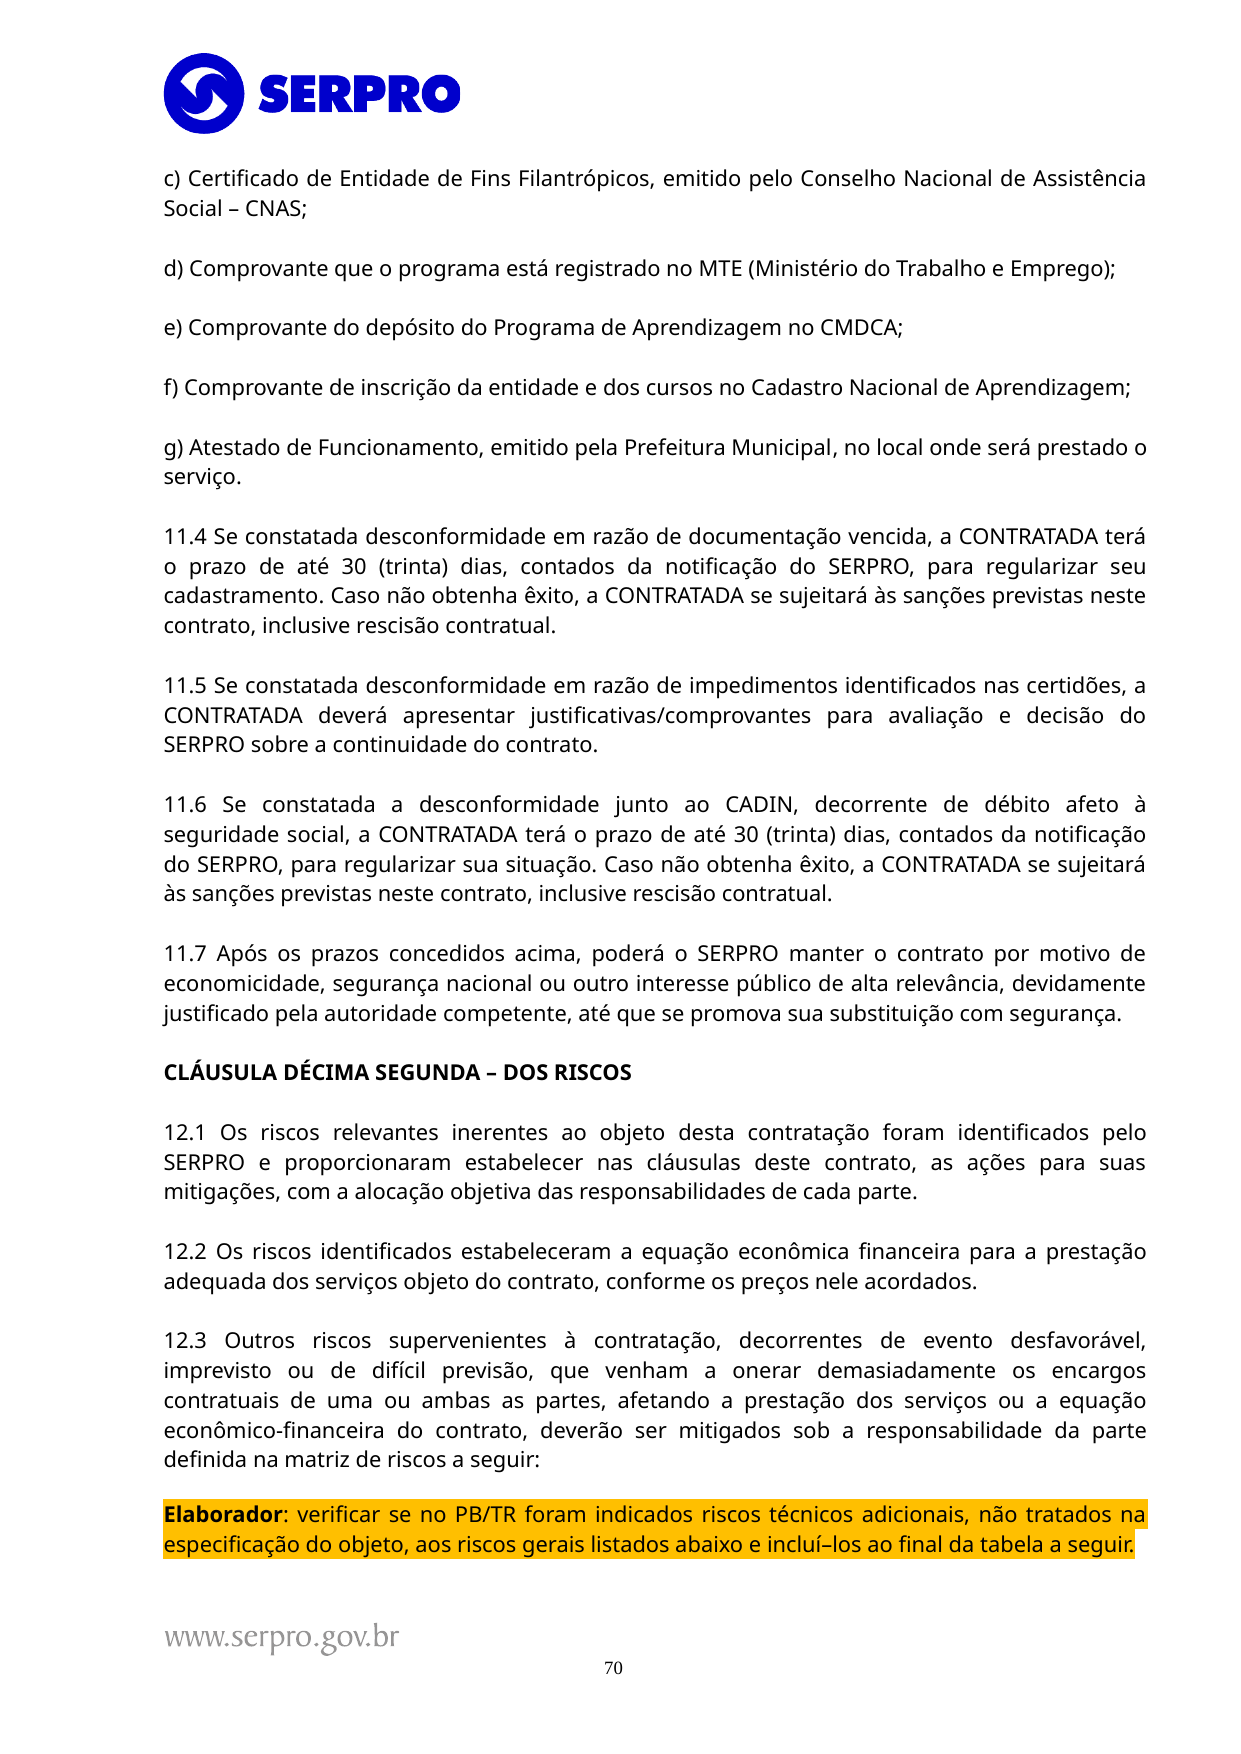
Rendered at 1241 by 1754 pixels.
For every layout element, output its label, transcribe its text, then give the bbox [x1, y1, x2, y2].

text f) Comprovante de inscrição da entidade e dos cursos no Cadastro Nacional de Aprendizagem; [163, 372, 1148, 402]
text 12.3 Outros riscos supervenientes à contratação, decorrentes de evento desfavorável, imprevisto ou de difícil previsão, que venham a onerar demasiadamente os encargos contratuais de uma ou ambas as partes, afetando a prestação dos serviços ou a equação econômico-financeira do contrato, deverão ser mitigados sob a responsabilidade da parte definida na matriz de riscos a seguir: [163, 1325, 1148, 1474]
picture [163, 53, 461, 134]
text CLÁUSULA DÉCIMA SEGUNDA – DOS RISCOS [163, 1057, 1148, 1087]
text 11.6 Se constatada a desconformidade junto ao CADIN, decorrente de débito afeto à seguridade social, a CONTRATADA terá o prazo de até 30 (trinta) dias, contados da notificação do SERPRO, para regularizar sua situação. Caso não obtenha êxito, a CONTRATADA se sujeitará às sanções previstas neste contrato, inclusive rescisão contratual. [163, 789, 1148, 908]
text g) Atestado de Funcionamento, emitido pela Prefeitura Municipal, no local onde será prestado o serviço. [163, 431, 1148, 491]
text 11.5 Se constatada desconformidade em razão de impedimentos identificados nas certidões, a CONTRATADA deverá apresentar justificativas/comprovantes para avaliação e decisão do SERPRO sobre a continuidade do contrato. [163, 670, 1148, 759]
text 11.4 Se constatada desconformidade em razão de documentação vencida, a CONTRATADA terá o prazo de até 30 (trinta) dias, contados da notificação do SERPRO, para regularizar seu cadastramento. Caso não obtenha êxito, a CONTRATADA se sujeitará às sanções previstas neste contrato, inclusive rescisão contratual. [163, 521, 1148, 640]
text c) Certificado de Entidade de Fins Filantrópicos, emitido pelo Conselho Nacional de Assistência Social – CNAS; [163, 163, 1148, 223]
text 12.2 Os riscos identificados estabeleceram a equação econômica financeira para a prestação adequada dos serviços objeto do contrato, conforme os preços nele acordados. [163, 1236, 1148, 1295]
text Elaborador: verificar se no PB/TR foram indicados riscos técnicos adicionais, não tratados na especificação do objeto, aos riscos gerais listados abaixo e incluí–los ao final da tabela a seguir. [163, 1499, 1148, 1559]
text e) Comprovante do depósito do Programa de Aprendizagem no CMDCA; [163, 312, 1148, 342]
text d) Comprovante que o programa está registrado no MTE (Ministério do Trabalho e Emprego); [163, 253, 1148, 282]
text 11.7 Após os prazos concedidos acima, poderá o SERPRO manter o contrato por motivo de economicidade, segurança nacional ou outro interesse público de alta relevância, devidamente justificado pela autoridade competente, até que se promova sua substituição com segurança. [163, 938, 1148, 1027]
text 12.1 Os riscos relevantes inerentes ao objeto desta contratação foram identificados pelo SERPRO e proporcionaram estabelecer nas cláusulas deste contrato, as ações para suas mitigações, com a alocação objetiva das responsabilidades de cada parte. [163, 1117, 1148, 1206]
